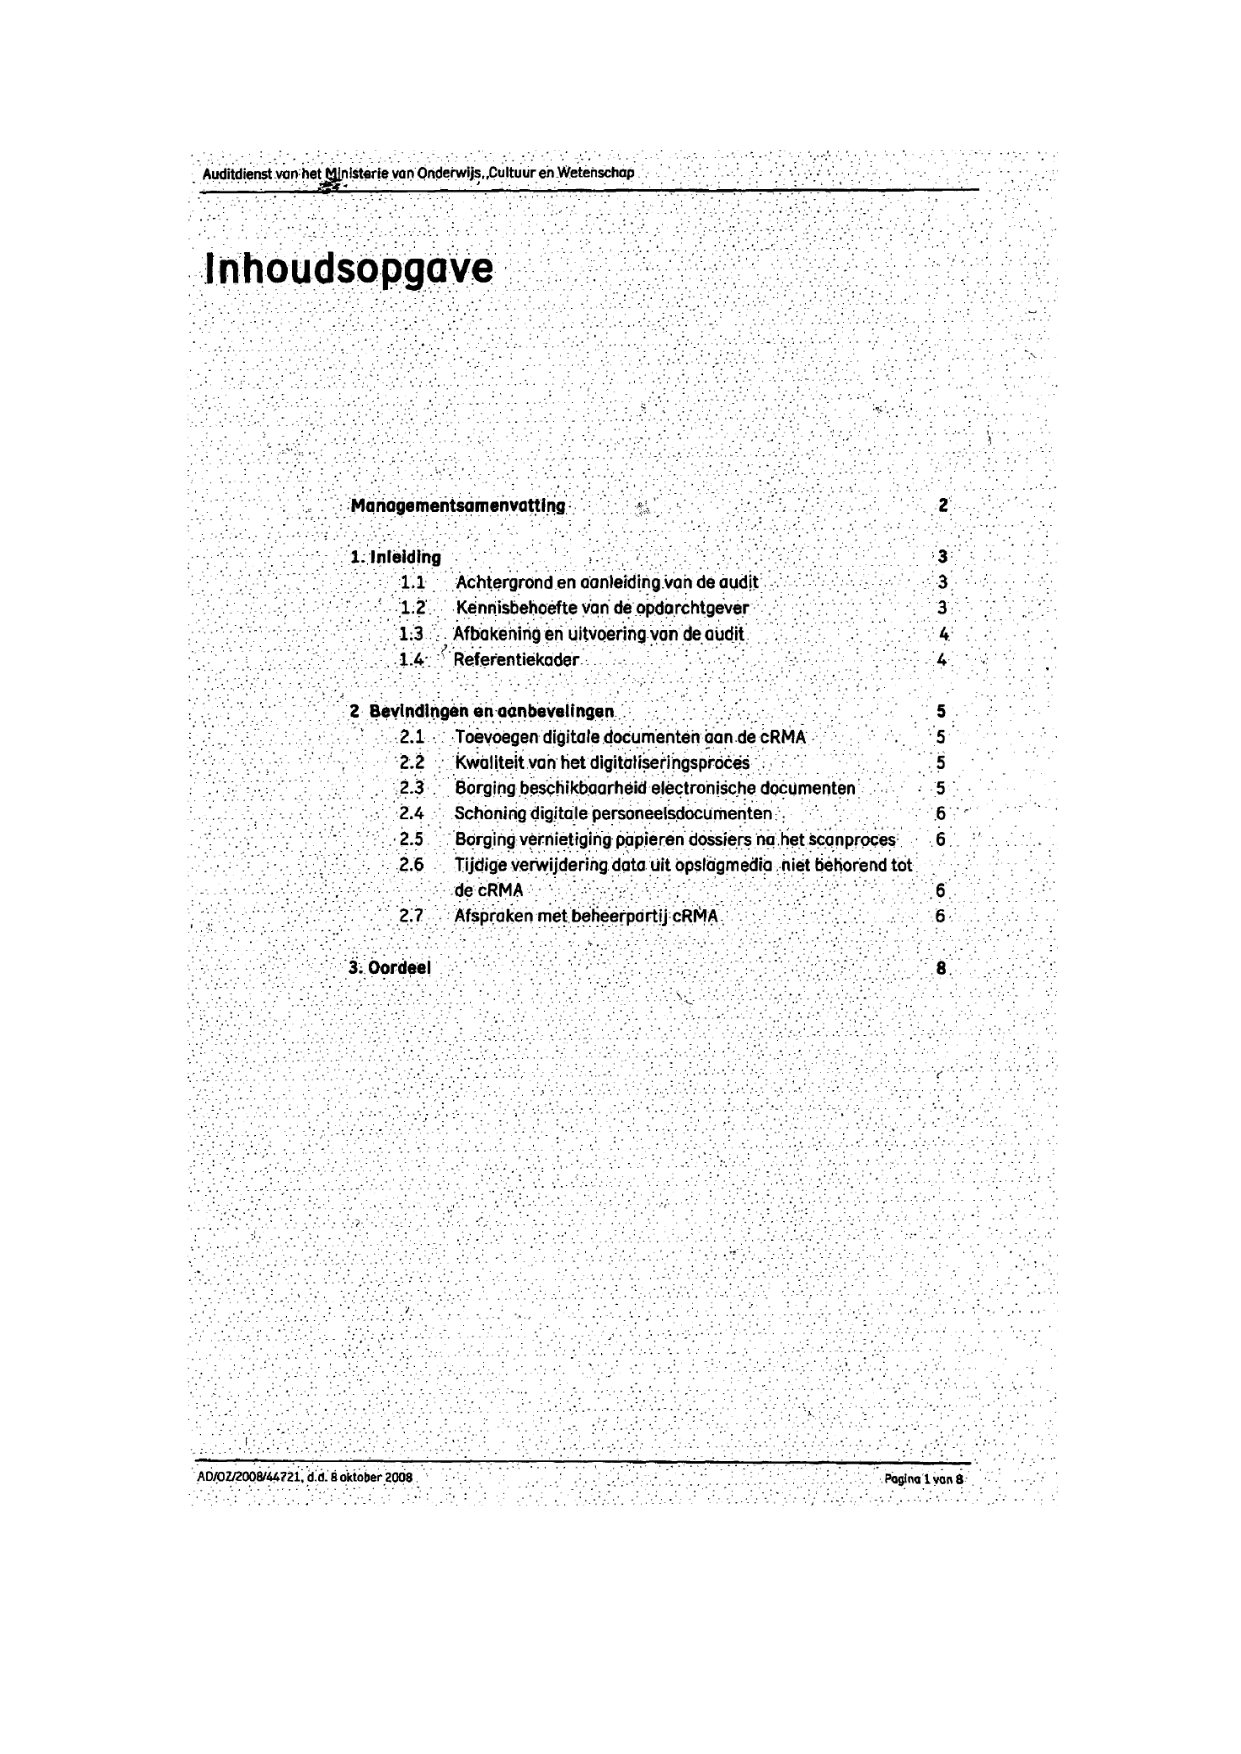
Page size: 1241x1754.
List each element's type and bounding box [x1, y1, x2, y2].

picture [187, 150, 1058, 1506]
